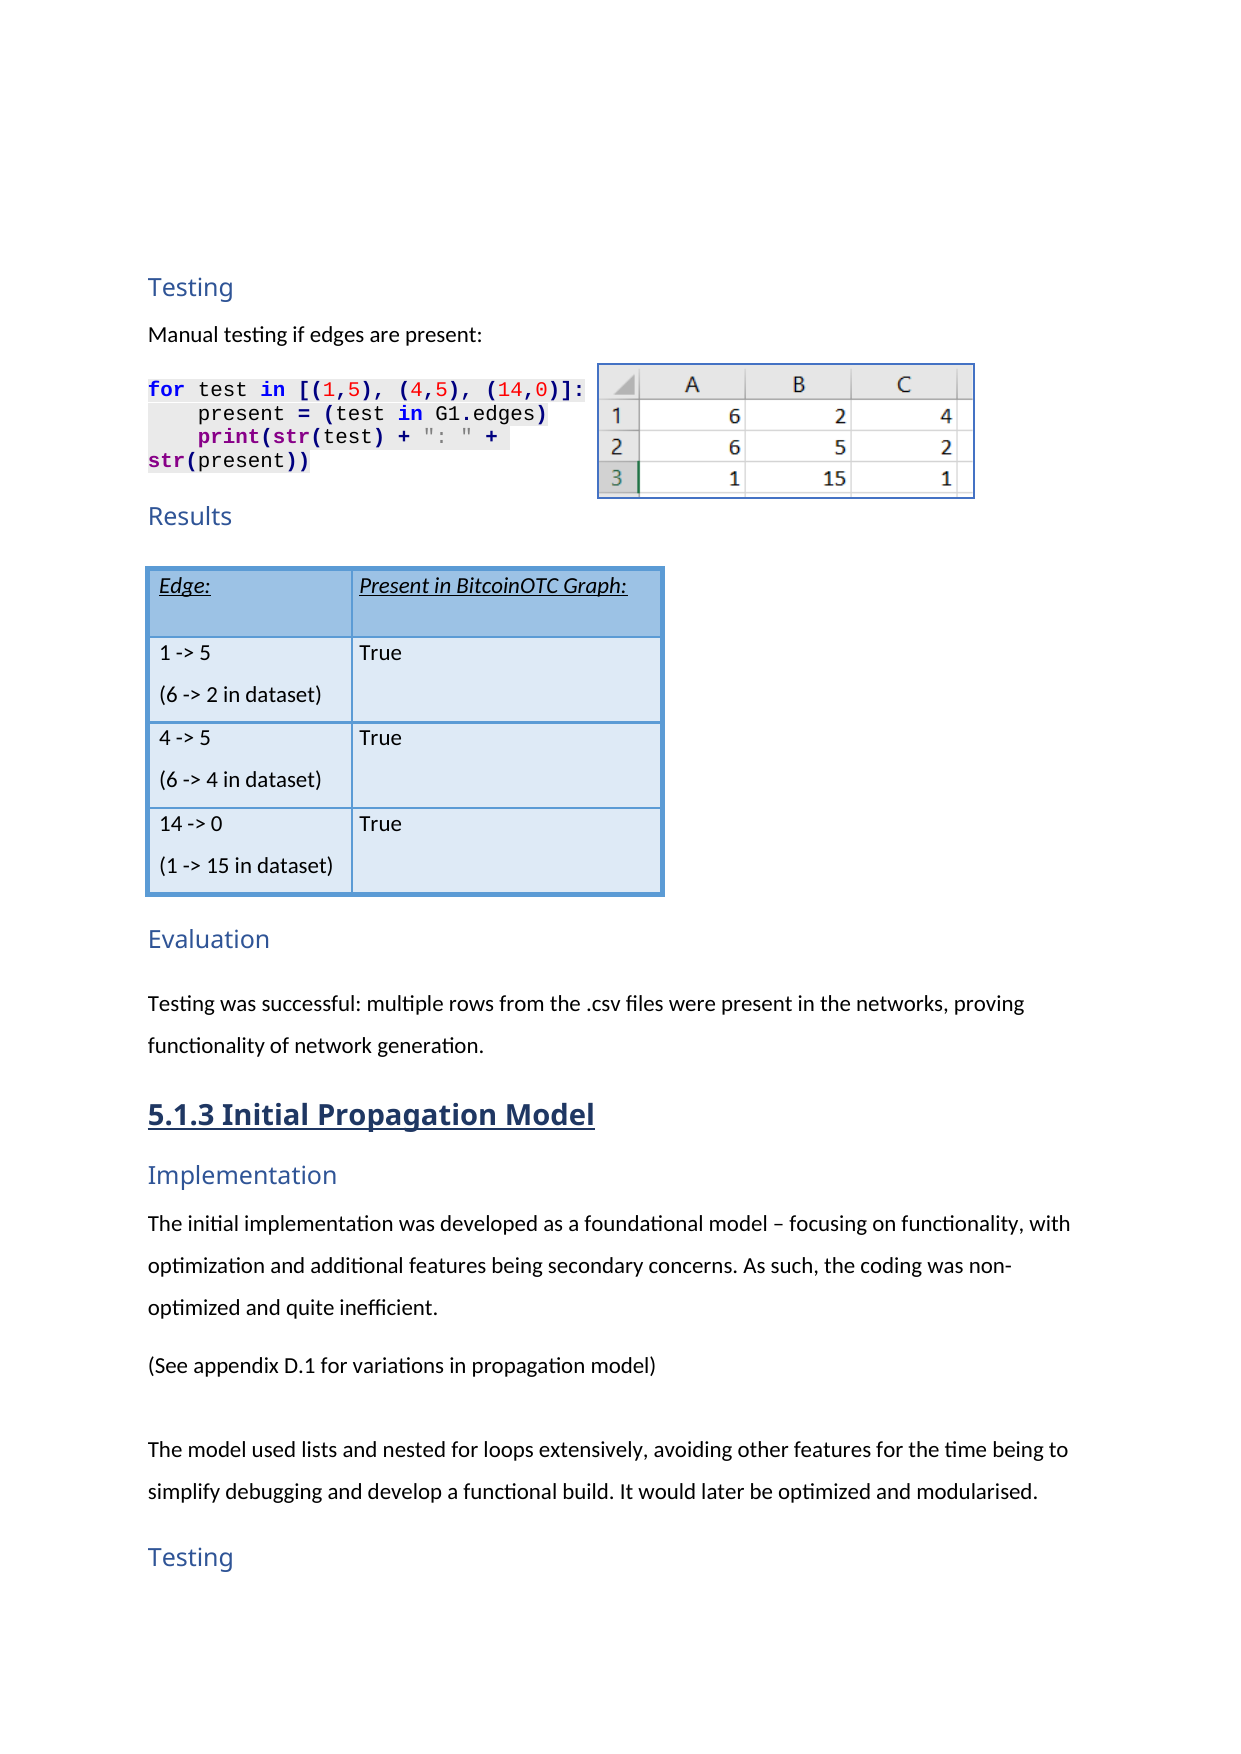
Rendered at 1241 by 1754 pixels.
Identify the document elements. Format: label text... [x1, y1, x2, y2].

subtitle Implementation [148, 1158, 1092, 1192]
text print(str(test) + ": " + str(present)) [148, 426, 597, 473]
text [975, 402, 1092, 426]
table_cell 1 -> 5 (6 -> 2 in dataset) [150, 638, 351, 721]
subtitle Evaluation [148, 922, 1092, 956]
text for test in [(1,5), (4,5), (14,0)]: [148, 379, 597, 402]
subtitle Testing [148, 1540, 1092, 1574]
text The initial implementation was developed as a foundational model – focusing on functionality, with optimization and additional features being secondary concerns. As such, the coding was non-optimized and quite inefficient. [148, 1209, 1092, 1321]
text Manual testing if edges are present: [148, 320, 1092, 348]
text The model used lists and nested for loops extensively, avoiding other features for the time being to simplify debugging and develop a functional build. It would later be optimized and modularised. [148, 1435, 1092, 1505]
text [975, 379, 1092, 402]
table_cell True [353, 638, 660, 721]
table_cell True [353, 724, 660, 807]
subtitle 5.1.3 Initial Propagation Model [148, 1094, 1092, 1134]
table_cell True [353, 809, 660, 892]
table_header Present in BitcoinOTC Graph: [353, 571, 660, 636]
text [975, 426, 1092, 473]
subtitle Results [148, 498, 1092, 532]
table_cell 14 -> 0 (1 -> 15 in dataset) [150, 809, 351, 892]
text Testing was successful: multiple rows from the .csv files were present in the networks, proving functionality of network generation. [148, 989, 1092, 1059]
table_cell 4 -> 5 (6 -> 4 in dataset) [150, 724, 351, 807]
text (See appendix D.1 for variations in propagation model) [148, 1351, 1092, 1379]
subtitle Testing [148, 269, 1092, 303]
table_header Edge: [150, 571, 351, 636]
text present = (test in G1.edges) [148, 402, 597, 426]
